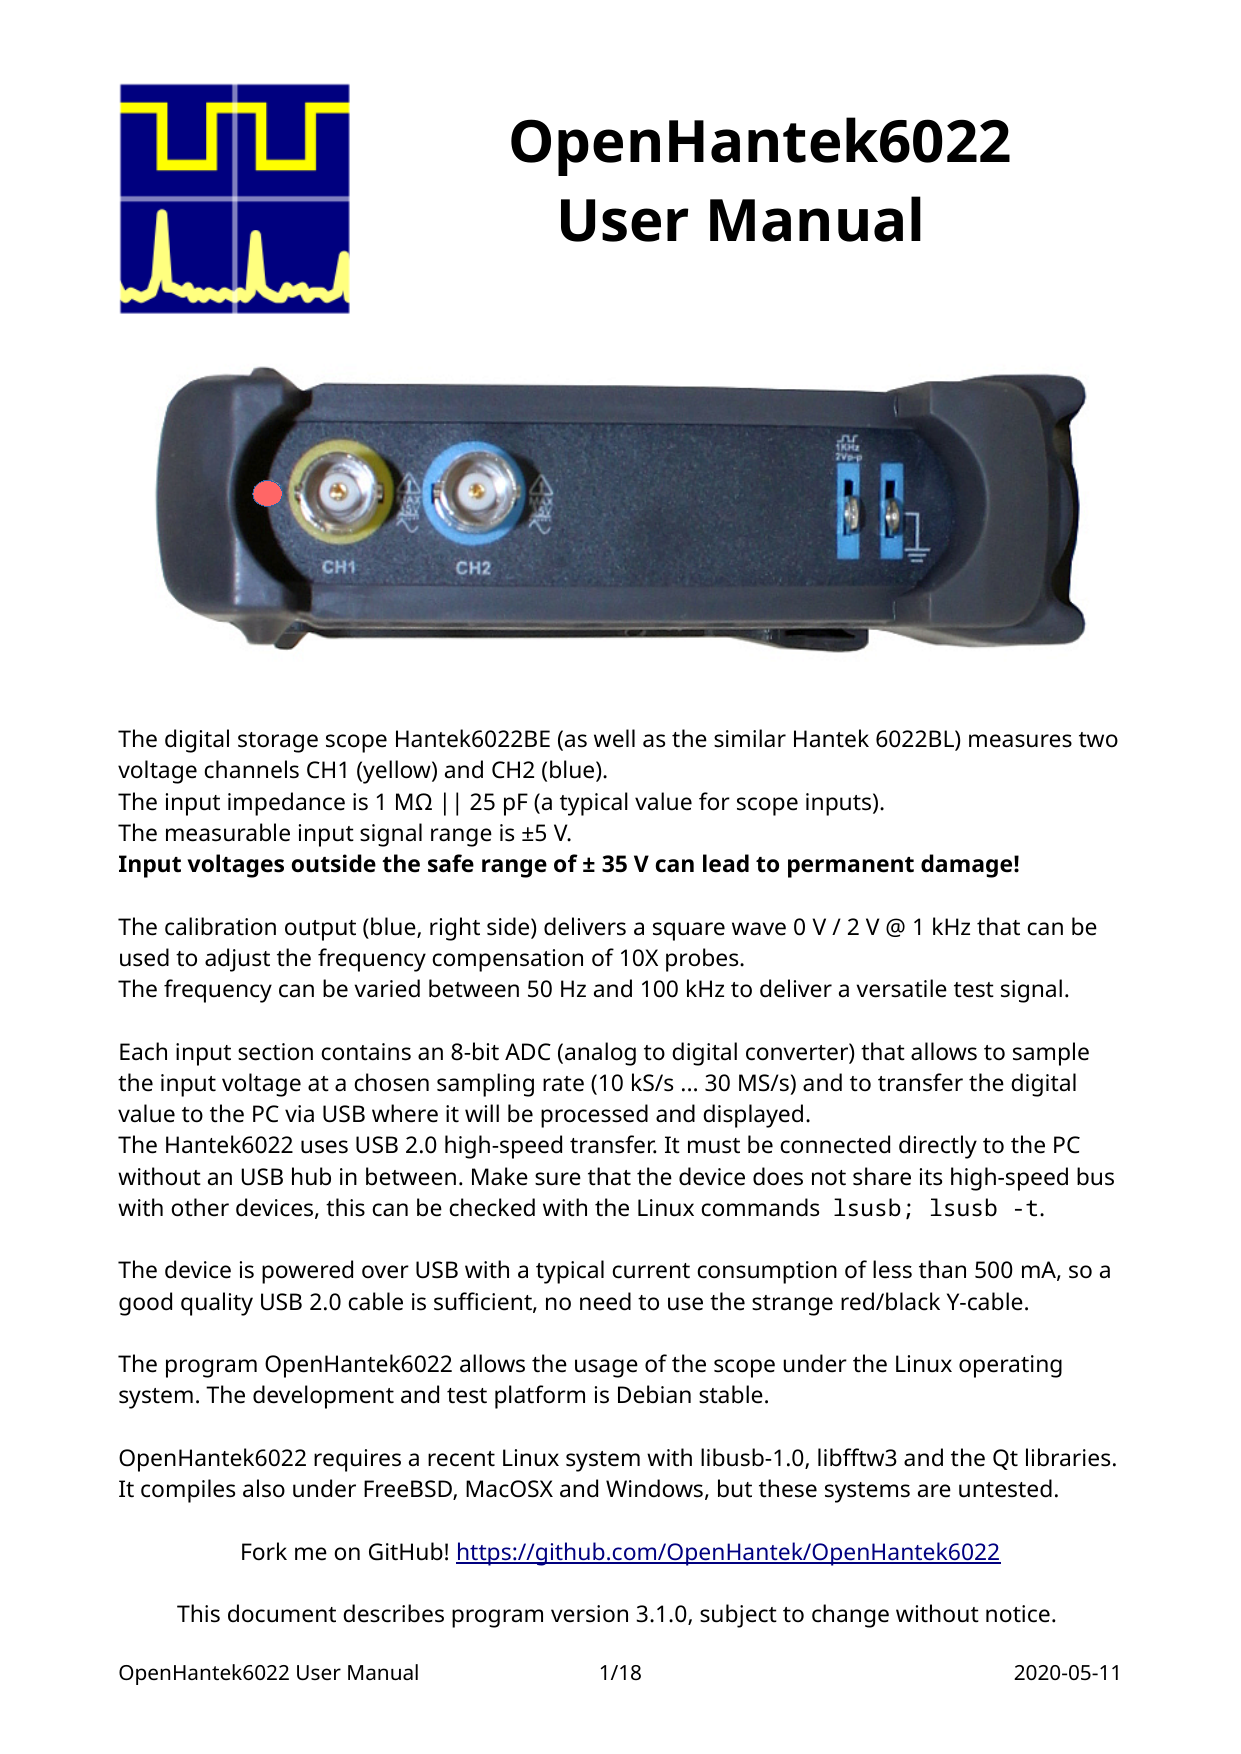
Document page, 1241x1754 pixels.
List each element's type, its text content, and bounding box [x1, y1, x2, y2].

picture [110, 74, 1113, 695]
text The Hantek6022 uses USB 2.0 high-speed transfer. It must be connected directly to the PC without an USB hub in between. Make sure that the device does not share its high-speed bus with other devices, this can be checked with the Linux commands lsusb; lsusb -t. [118, 1129, 1122, 1223]
text The calibration output (blue, right side) delivers a square wave 0 V / 2 V @ 1 kHz that can be used to adjust the frequency compensation of 10X probes. [118, 911, 1122, 973]
text The input impedance is 1 MΩ || 25 pF (a typical value for scope inputs). [118, 786, 1122, 817]
text This document describes program version 3.1.0, subject to change without notice. [118, 1598, 1122, 1629]
title OpenHantek6022 User Manual [360, 100, 1122, 259]
text The frequency can be varied between 50 Hz and 100 kHz to deliver a versatile test signal. [118, 973, 1122, 1004]
text Each input section contains an 8-bit ADC (analog to digital converter) that allows to sample the input voltage at a chosen sampling rate (10 kS/s ... 30 MS/s) and to transfer the digital value to the PC via USB where it will be processed and displayed. [118, 1036, 1122, 1129]
text OpenHantek6022 requires a recent Linux system with libusb-1.0, libfftw3 and the Qt libraries. It compiles also under FreeBSD, MacOSX and Windows, but these systems are untested. [118, 1442, 1122, 1504]
text The digital storage scope Hantek6022BE (as well as the similar Hantek 6022BL) measures two voltage channels CH1 (yellow) and CH2 (blue). [118, 723, 1122, 786]
text Fork me on GitHub! https://github.com/OpenHantek/OpenHantek6022 [118, 1536, 1122, 1567]
text The program OpenHantek6022 allows the usage of the scope under the Linux operating system. The development and test platform is Debian stable. [118, 1348, 1122, 1411]
text Input voltages outside the safe range of ± 35 V can lead to permanent damage! [118, 848, 1122, 879]
text The device is powered over USB with a typical current consumption of less than 500 mA, so a good quality USB 2.0 cable is sufficient, no need to use the strange red/black Y-cable. [118, 1254, 1122, 1317]
text The measurable input signal range is ±5 V. [118, 817, 1122, 848]
